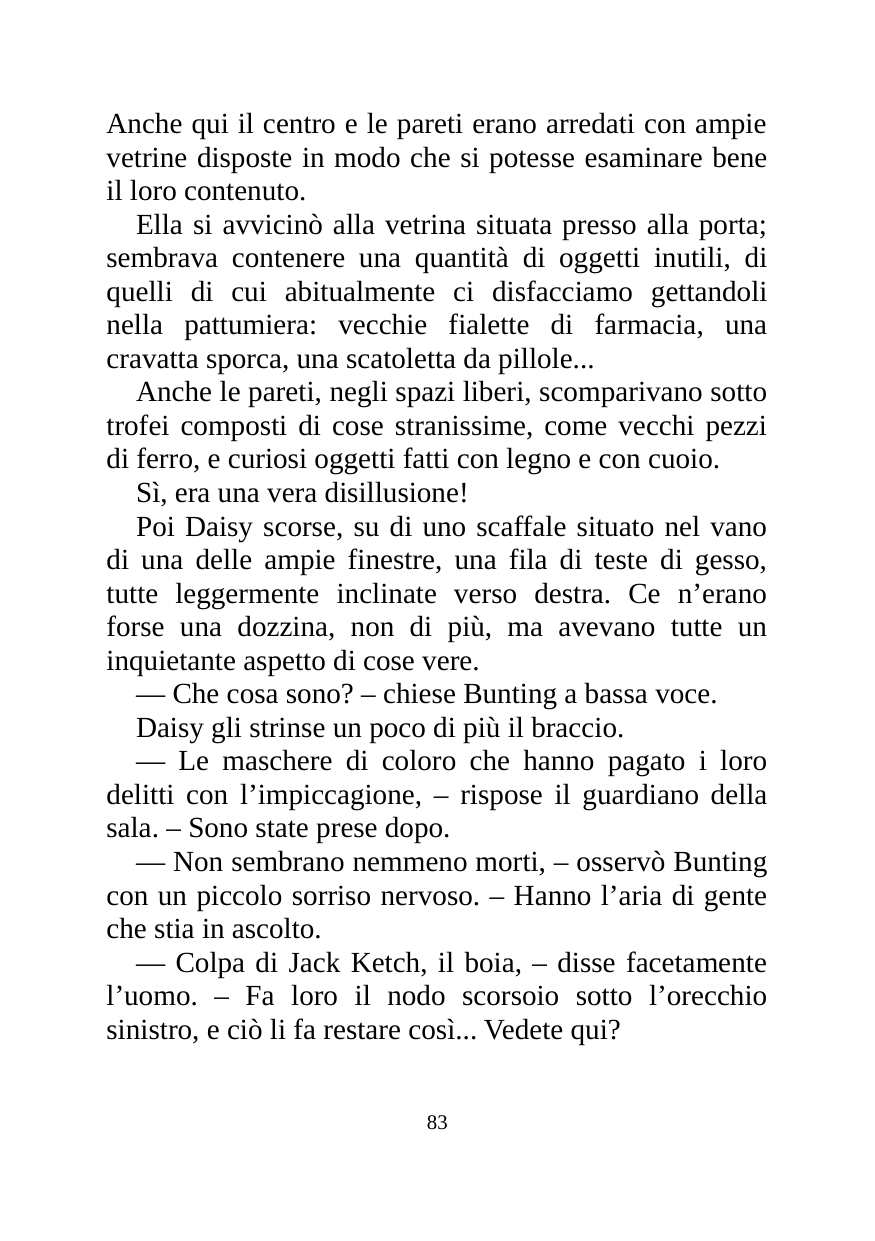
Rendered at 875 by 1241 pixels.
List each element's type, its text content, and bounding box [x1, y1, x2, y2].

text — Non sembrano nemmeno morti, – osservò Bunting con un piccolo sorriso nervoso. – Hanno l’aria di gente che stia in ascolto. [106, 844, 768, 945]
text — Le maschere di coloro che hanno pagato i loro delitti con l’impiccagione, – rispose il guardiano della sala. – Sono state prese dopo. [106, 743, 768, 844]
text Ella si avvicinò alla vetrina situata presso alla porta; sembrava contenere una quantità di oggetti inutili, di quelli di cui abitualmente ci disfacciamo gettandoli nella pattumiera: vecchie fialette di farmacia, una cravatta sporca, una scatoletta da pillole... [106, 207, 768, 374]
text — Colpa di Jack Ketch, il boia, – disse facetamente l’uomo. – Fa loro il nodo scorsoio sotto l’orecchio sinistro, e ciò li fa restare così... Vedete qui? [106, 945, 768, 1045]
text Daisy gli strinse un poco di più il braccio. [106, 710, 768, 743]
text Poi Daisy scorse, su di uno scaffale situato nel vano di una delle ampie finestre, una fila di teste di gesso, tutte leggermente inclinate verso destra. Ce n’erano forse una dozzina, non di più, ma avevano tutte un inquietante aspetto di cose vere. [106, 509, 768, 676]
text Anche qui il centro e le pareti erano arredati con ampie vetrine disposte in modo che si potesse esaminare bene il loro contenuto. [106, 106, 768, 207]
text — Che cosa sono? – chiese Bunting a bassa voce. [106, 676, 768, 710]
text Anche le pareti, negli spazi liberi, scomparivano sotto trofei composti di cose stranissime, come vecchi pezzi di ferro, e curiosi oggetti fatti con legno e con cuoio. [106, 374, 768, 475]
text Sì, era una vera disillusione! [106, 475, 768, 509]
